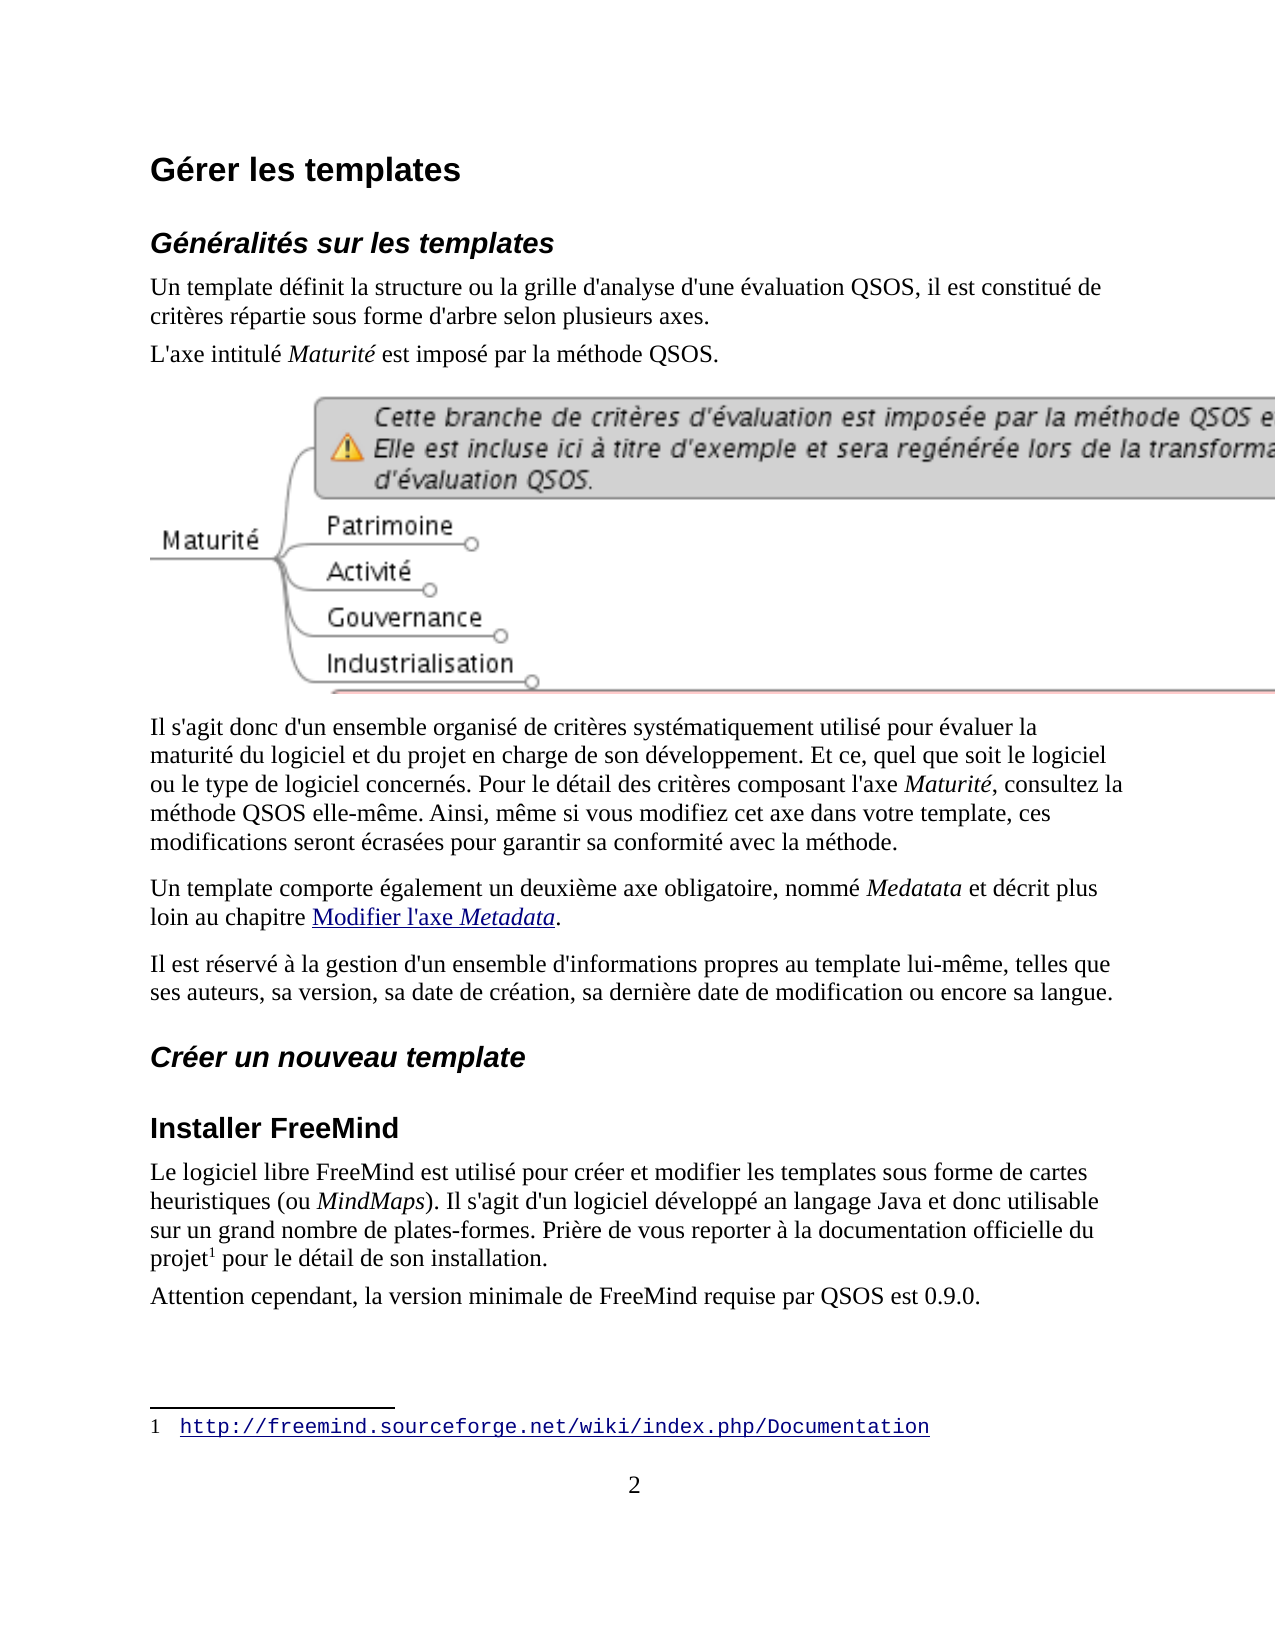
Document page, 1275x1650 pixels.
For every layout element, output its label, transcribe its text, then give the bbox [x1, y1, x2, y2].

subtitle Créer un nouveau template [150, 1040, 1125, 1074]
text L'axe intitulé Maturité est imposé par la méthode QSOS. [150, 339, 1125, 367]
text Le logiciel libre FreeMind est utilisé pour créer et modifier les templates sous forme de cartes heuristiques (ou MindMaps). Il s'agit d'un logiciel développé an langage Java et donc utilisable sur un grand nombre de plates-formes. Prière de vous reporter à la documentation officielle du projet pour le détail de son installation. [150, 1157, 1125, 1272]
text Un template comporte également un deuxième axe obligatoire, nommé Medatata et décrit plus loin au chapitre Modifier l'axe Metadata. [150, 873, 1125, 931]
text Il est réservé à la gestion d'un ensemble d'informations propres au template lui-même, telles que ses auteurs, sa version, sa date de création, sa dernière date de modification ou encore sa langue. [150, 949, 1125, 1006]
picture [150, 385, 1275, 694]
subtitle Généralités sur les templates [150, 226, 1125, 260]
subtitle Gérer les templates [150, 150, 1125, 189]
text Attention cependant, la version minimale de FreeMind requise par QSOS est 0.9.0. [150, 1281, 1125, 1310]
text Un template définit la structure ou la grille d'analyse d'une évaluation QSOS, il est constitué de critères répartie sous forme d'arbre selon plusieurs axes. [150, 272, 1125, 330]
subtitle Installer FreeMind [150, 1111, 1125, 1145]
text Il s'agit donc d'un ensemble organisé de critères systématiquement utilisé pour évaluer la maturité du logiciel et du projet en charge de son développement. Et ce, quel que soit le logiciel ou le type de logiciel concernés. Pour le détail des critères composant l'axe Maturité, consultez la méthode QSOS elle-même. Ainsi, même si vous modifiez cet axe dans votre template, ces modifications seront écrasées pour garantir sa conformité avec la méthode. [150, 712, 1125, 855]
text http://freemind.sourceforge.net/wiki/index.php/Documentation [150, 1414, 1125, 1440]
